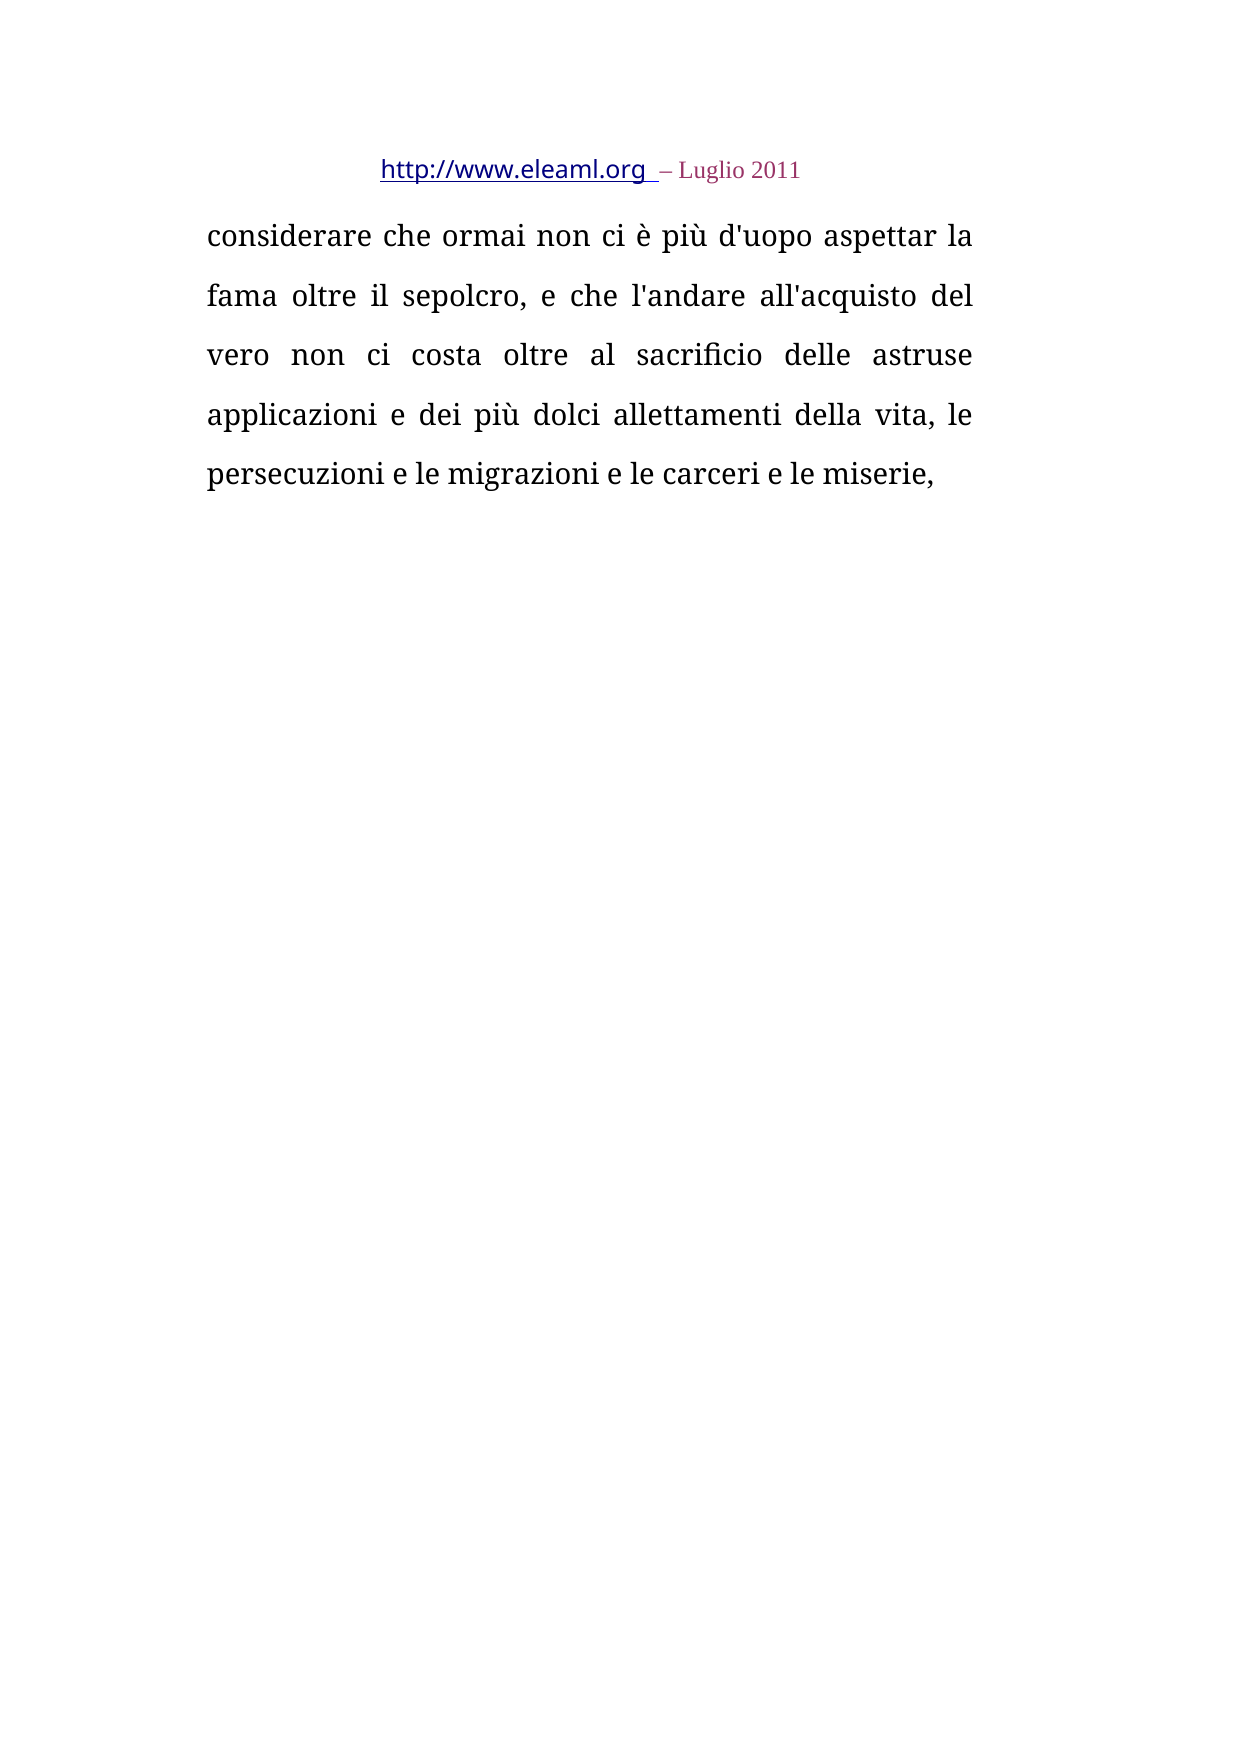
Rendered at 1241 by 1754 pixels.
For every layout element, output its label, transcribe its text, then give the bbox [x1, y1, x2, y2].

text considerare che ormai non ci è più d'uopo aspettar la fama oltre il sepolcro, e che l'andare all'acquisto del vero non ci costa oltre al sacrificio delle astruse applicazioni e dei più dolci allettamenti della vita, le persecuzioni e le migrazioni e le carceri e le miserie, [207, 215, 974, 493]
